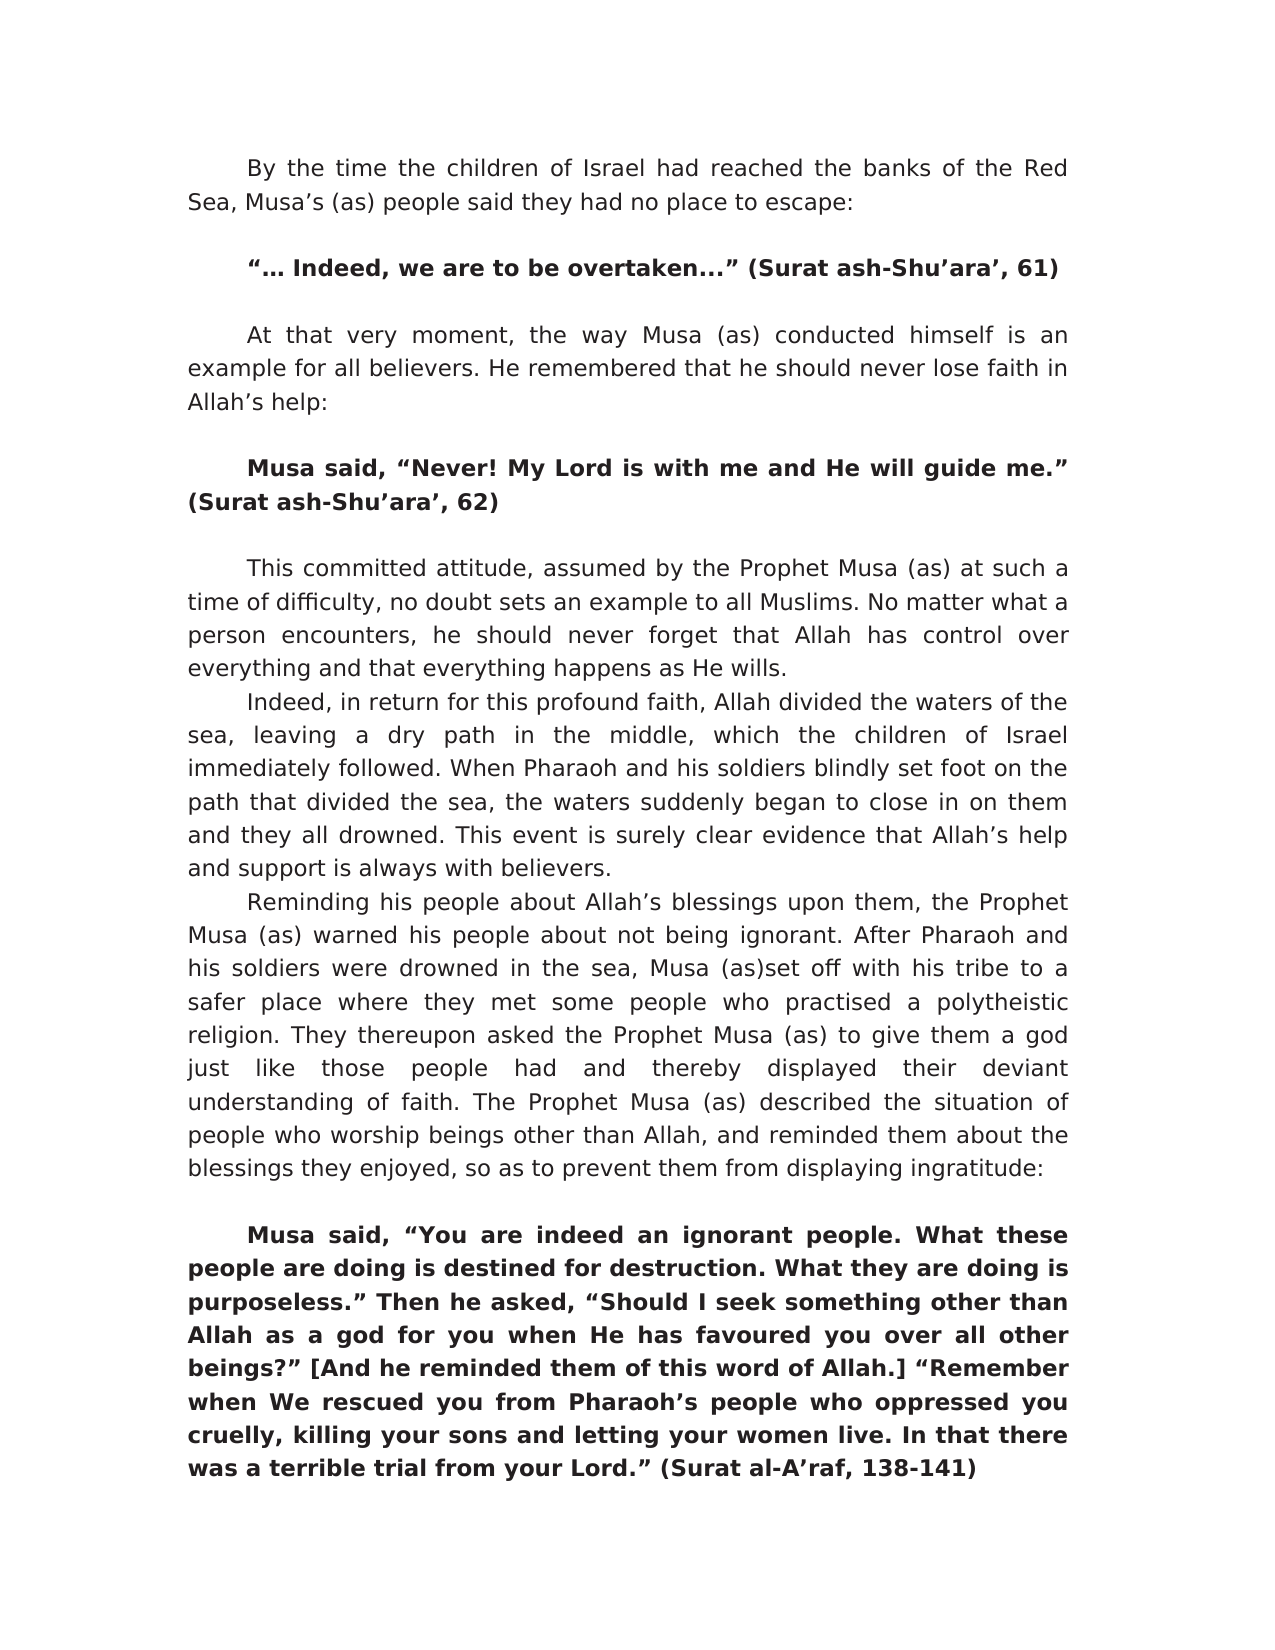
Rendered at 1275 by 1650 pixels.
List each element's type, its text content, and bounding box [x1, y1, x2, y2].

text Reminding his people about Allah’s blessings upon them, the Prophet Musa (as) warned his people about not being ignorant. After Pharaoh and his soldiers were drowned in the sea, Musa (as)set off with his tribe to a safer place where they met some people who practised a polytheistic religion. They thereupon asked the Prophet Musa (as) to give them a god just like those people had and thereby displayed their deviant understanding of faith. The Prophet Musa (as) described the situation of people who worship beings other than Allah, and reminded them about the blessings they enjoyed, so as to prevent them from displaying ingratitude: [187, 883, 1070, 1183]
text At that very moment, the way Musa (as) conducted himself is an example for all believers. He remembered that he should never lose faith in Allah’s help: [187, 317, 1070, 417]
text “… Indeed, we are to be overtaken...” (Surat ash-Shu’ara’, 61) [187, 250, 1070, 283]
text Musa said, “You are indeed an ignorant people. What these people are doing is destined for destruction. What they are doing is purposeless.” Then he asked, “Should I seek something other than Allah as a god for you when He has favoured you over all other beings?” [And he reminded them of this word of Allah.] “Remember when We rescued you from Pharaoh’s people who oppressed you cruelly, killing your sons and letting your women live. In that there was a terrible trial from your Lord.” (Surat al-A’raf, 138-141) [187, 1217, 1070, 1483]
text By the time the children of Israel had reached the banks of the Red Sea, Musa’s (as) people said they had no place to escape: [187, 150, 1070, 217]
text This committed attitude, assumed by the Prophet Musa (as) at such a time of difficulty, no doubt sets an example to all Muslims. No matter what a person encounters, he should never forget that Allah has control over everything and that everything happens as He wills. [187, 550, 1070, 683]
text Indeed, in return for this profound faith, Allah divided the waters of the sea, leaving a dry path in the middle, which the children of Israel immediately followed. When Pharaoh and his soldiers blindly set foot on the path that divided the sea, the waters suddenly began to close in on them and they all drowned. This event is surely clear evidence that Allah’s help and support is always with believers. [187, 683, 1070, 883]
text Musa said, “Never! My Lord is with me and He will guide me.” (Surat ash-Shu’ara’, 62) [187, 450, 1070, 517]
